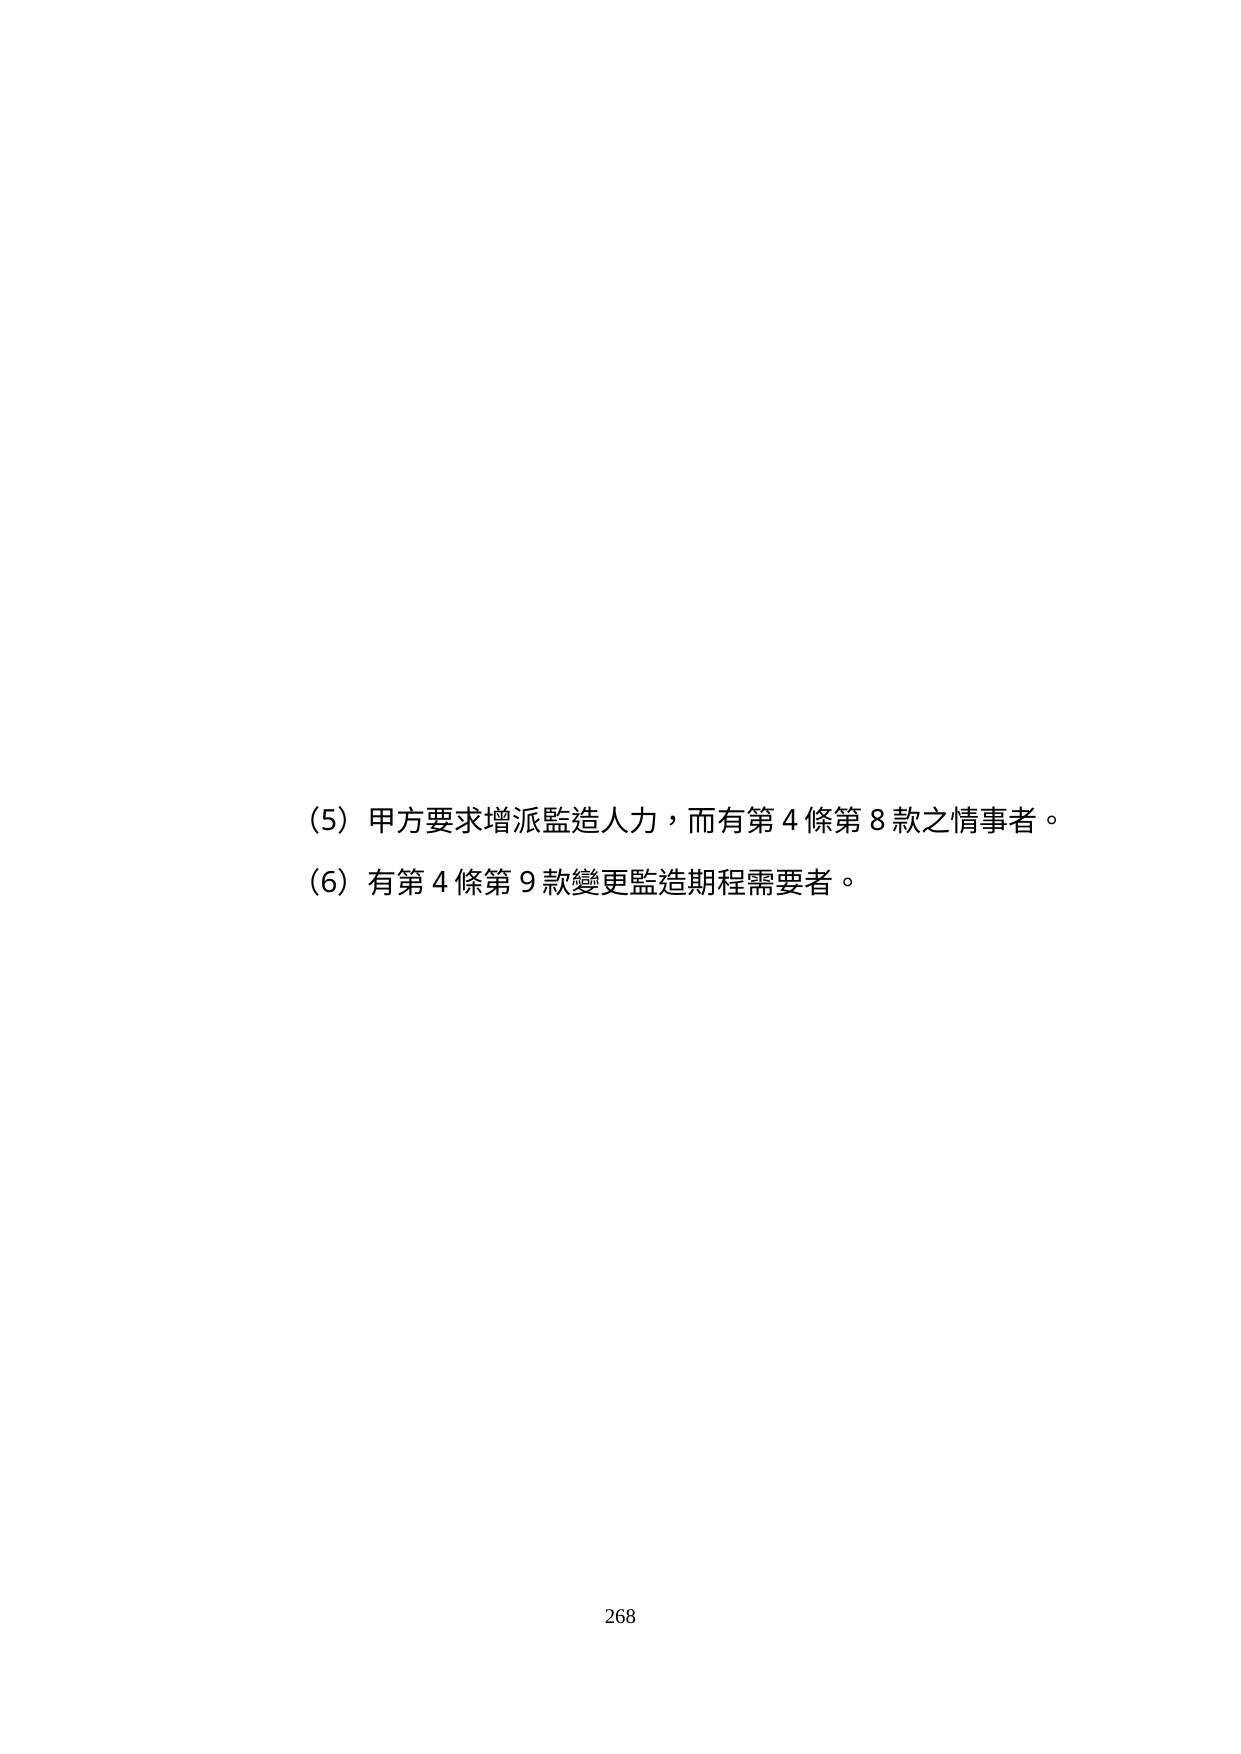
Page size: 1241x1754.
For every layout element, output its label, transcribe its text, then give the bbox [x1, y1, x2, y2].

list 有第4條第9款變更監造期程需要者。 [291, 839, 1053, 902]
list 甲方要求增派監造人力，而有第4條第8款之情事者。 [291, 777, 1053, 839]
